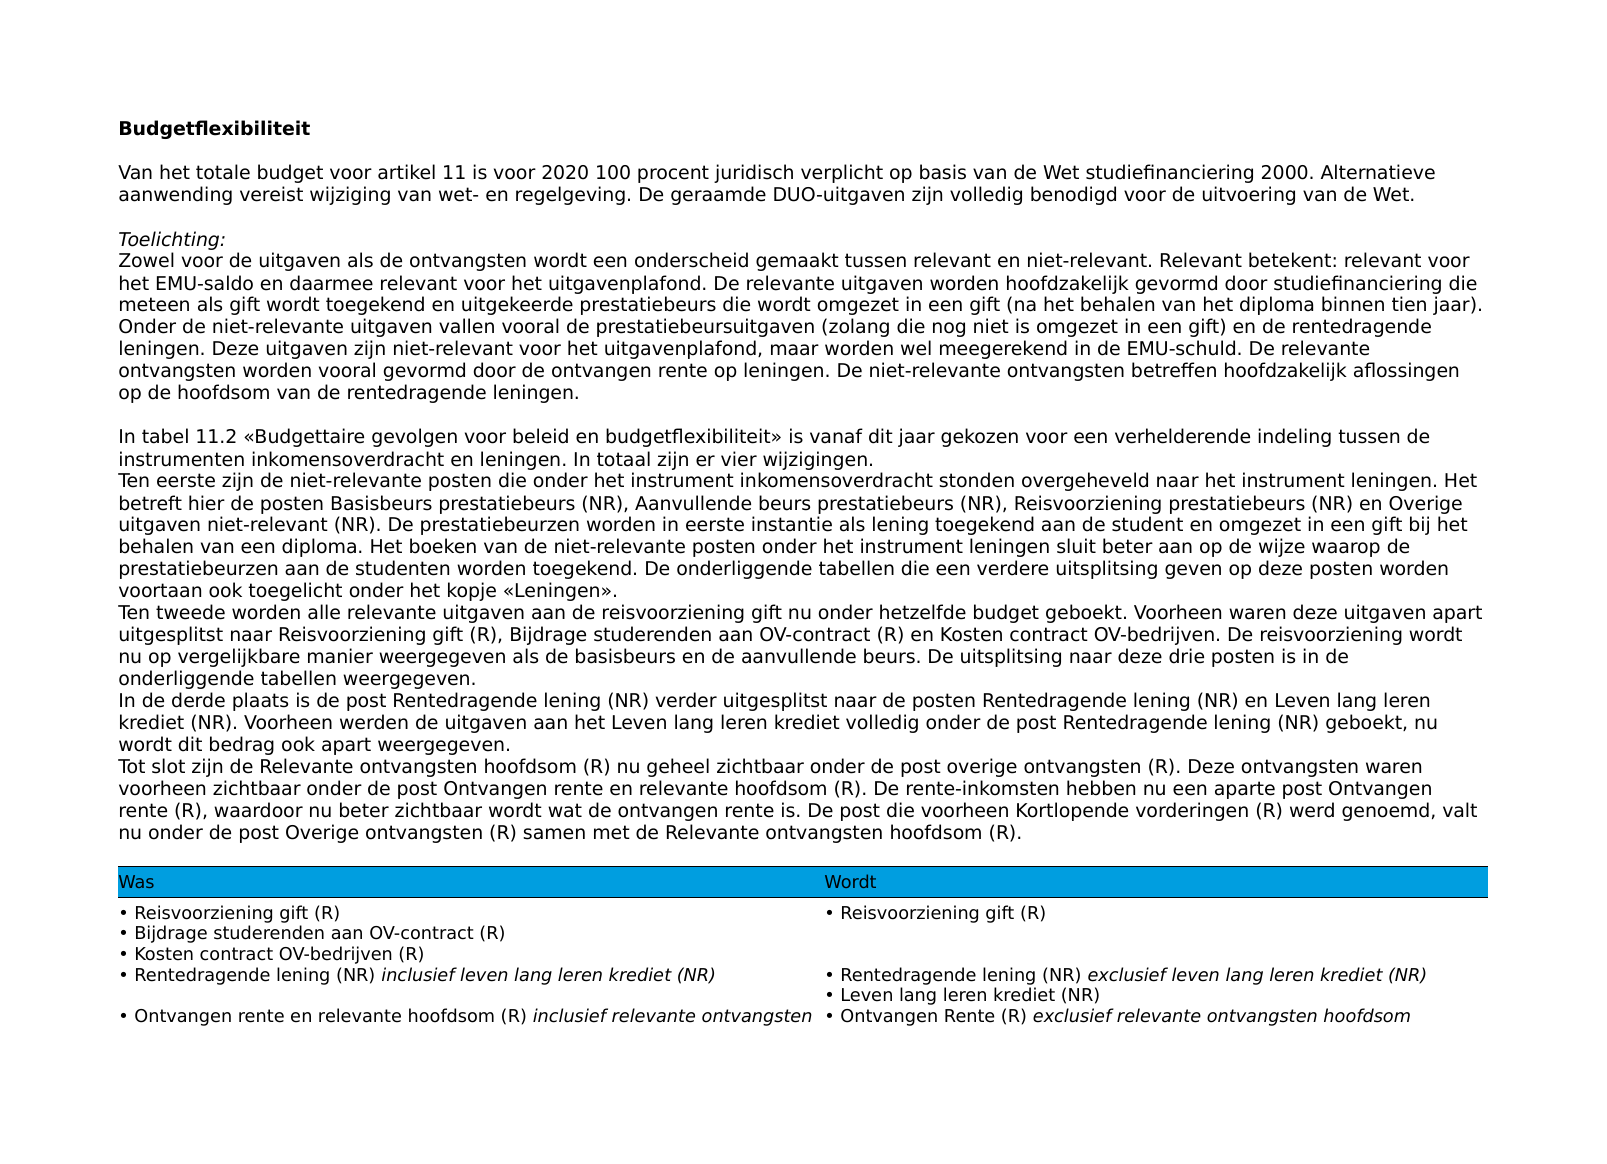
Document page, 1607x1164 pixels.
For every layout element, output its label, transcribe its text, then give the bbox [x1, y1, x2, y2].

table_header Wordt [818, 867, 1488, 897]
table_cell • Ontvangen rente en relevante hoofdsom (R) inclusief relevante ontvangsten [118, 1006, 818, 1026]
text Ten tweede worden alle relevante uitgaven aan de reisvoorziening gift nu onder hetzelfde budget geboekt. Voorheen waren deze uitgaven apart uitgesplitst naar Reisvoorziening gift (R), Bijdrage studerenden aan OV-contract (R) en Kosten contract OV-bedrijven. De reisvoorziening wordt nu op vergelijkbare manier weergegeven als de basisbeurs en de aanvullende beurs. De uitsplitsing naar deze drie posten is in de onderliggende tabellen weergegeven. [118, 602, 1488, 690]
text Van het totale budget voor artikel 11 is voor 2020 100 procent juridisch verplicht op basis van de Wet studiefinanciering 2000. Alternatieve aanwending vereist wijziging van wet- en regelgeving. De geraamde DUO-uitgaven zijn volledig benodigd voor de uitvoering van de Wet. [118, 162, 1488, 206]
subtitle Budgetflexibiliteit [118, 118, 1488, 140]
table_cell • Rentedragende lening (NR) exclusief leven lang leren krediet (NR) • Leven lang leren krediet (NR) [818, 965, 1488, 1006]
text Tot slot zijn de Relevante ontvangsten hoofdsom (R) nu geheel zichtbaar onder de post overige ontvangsten (R). Deze ontvangsten waren voorheen zichtbaar onder de post Ontvangen rente en relevante hoofdsom (R). De rente-inkomsten hebben nu een aparte post Ontvangen rente (R), waardoor nu beter zichtbaar wordt wat de ontvangen rente is. De post die voorheen Kortlopende vorderingen (R) werd genoemd, valt nu onder de post Overige ontvangsten (R) samen met de Relevante ontvangsten hoofdsom (R). [118, 756, 1488, 844]
table_header Was [118, 867, 818, 897]
table_cell • Reisvoorziening gift (R) [818, 898, 1488, 964]
table_cell • Reisvoorziening gift (R) • Bijdrage studerenden aan OV-contract (R) • Kosten contract OV-bedrijven (R) [118, 898, 818, 964]
table_cell • Ontvangen Rente (R) exclusief relevante ontvangsten hoofdsom [818, 1006, 1488, 1026]
text Zowel voor de uitgaven als de ontvangsten wordt een onderscheid gemaakt tussen relevant en niet-relevant. Relevant betekent: relevant voor het EMU-saldo en daarmee relevant voor het uitgavenplafond. De relevante uitgaven worden hoofdzakelijk gevormd door studiefinanciering die meteen als gift wordt toegekend en uitgekeerde prestatiebeurs die wordt omgezet in een gift (na het behalen van het diploma binnen tien jaar). Onder de niet-relevante uitgaven vallen vooral de prestatiebeursuitgaven (zolang die nog niet is omgezet in een gift) en de rentedragende leningen. Deze uitgaven zijn niet-relevant voor het uitgavenplafond, maar worden wel meegerekend in de EMU-schuld. De relevante ontvangsten worden vooral gevormd door de ontvangen rente op leningen. De niet-relevante ontvangsten betreffen hoofdzakelijk aflossingen op de hoofdsom van de rentedragende leningen. [118, 250, 1488, 404]
table_cell • Rentedragende lening (NR) inclusief leven lang leren krediet (NR) [118, 965, 818, 1006]
text In tabel 11.2 «Budgettaire gevolgen voor beleid en budgetflexibiliteit» is vanaf dit jaar gekozen voor een verhelderende indeling tussen de instrumenten inkomensoverdracht en leningen. In totaal zijn er vier wijzigingen. [118, 426, 1488, 470]
text Toelichting: [118, 228, 1488, 250]
text In de derde plaats is de post Rentedragende lening (NR) verder uitgesplitst naar de posten Rentedragende lening (NR) en Leven lang leren krediet (NR). Voorheen werden de uitgaven aan het Leven lang leren krediet volledig onder de post Rentedragende lening (NR) geboekt, nu wordt dit bedrag ook apart weergegeven. [118, 690, 1488, 756]
text Ten eerste zijn de niet-relevante posten die onder het instrument inkomensoverdracht stonden overgeheveld naar het instrument leningen. Het betreft hier de posten Basisbeurs prestatiebeurs (NR), Aanvullende beurs prestatiebeurs (NR), Reisvoorziening prestatiebeurs (NR) en Overige uitgaven niet-relevant (NR). De prestatiebeurzen worden in eerste instantie als lening toegekend aan de student en omgezet in een gift bij het behalen van een diploma. Het boeken van de niet-relevante posten onder het instrument leningen sluit beter aan op de wijze waarop de prestatiebeurzen aan de studenten worden toegekend. De onderliggende tabellen die een verdere uitsplitsing geven op deze posten worden voortaan ook toegelicht onder het kopje «Leningen». [118, 470, 1488, 602]
